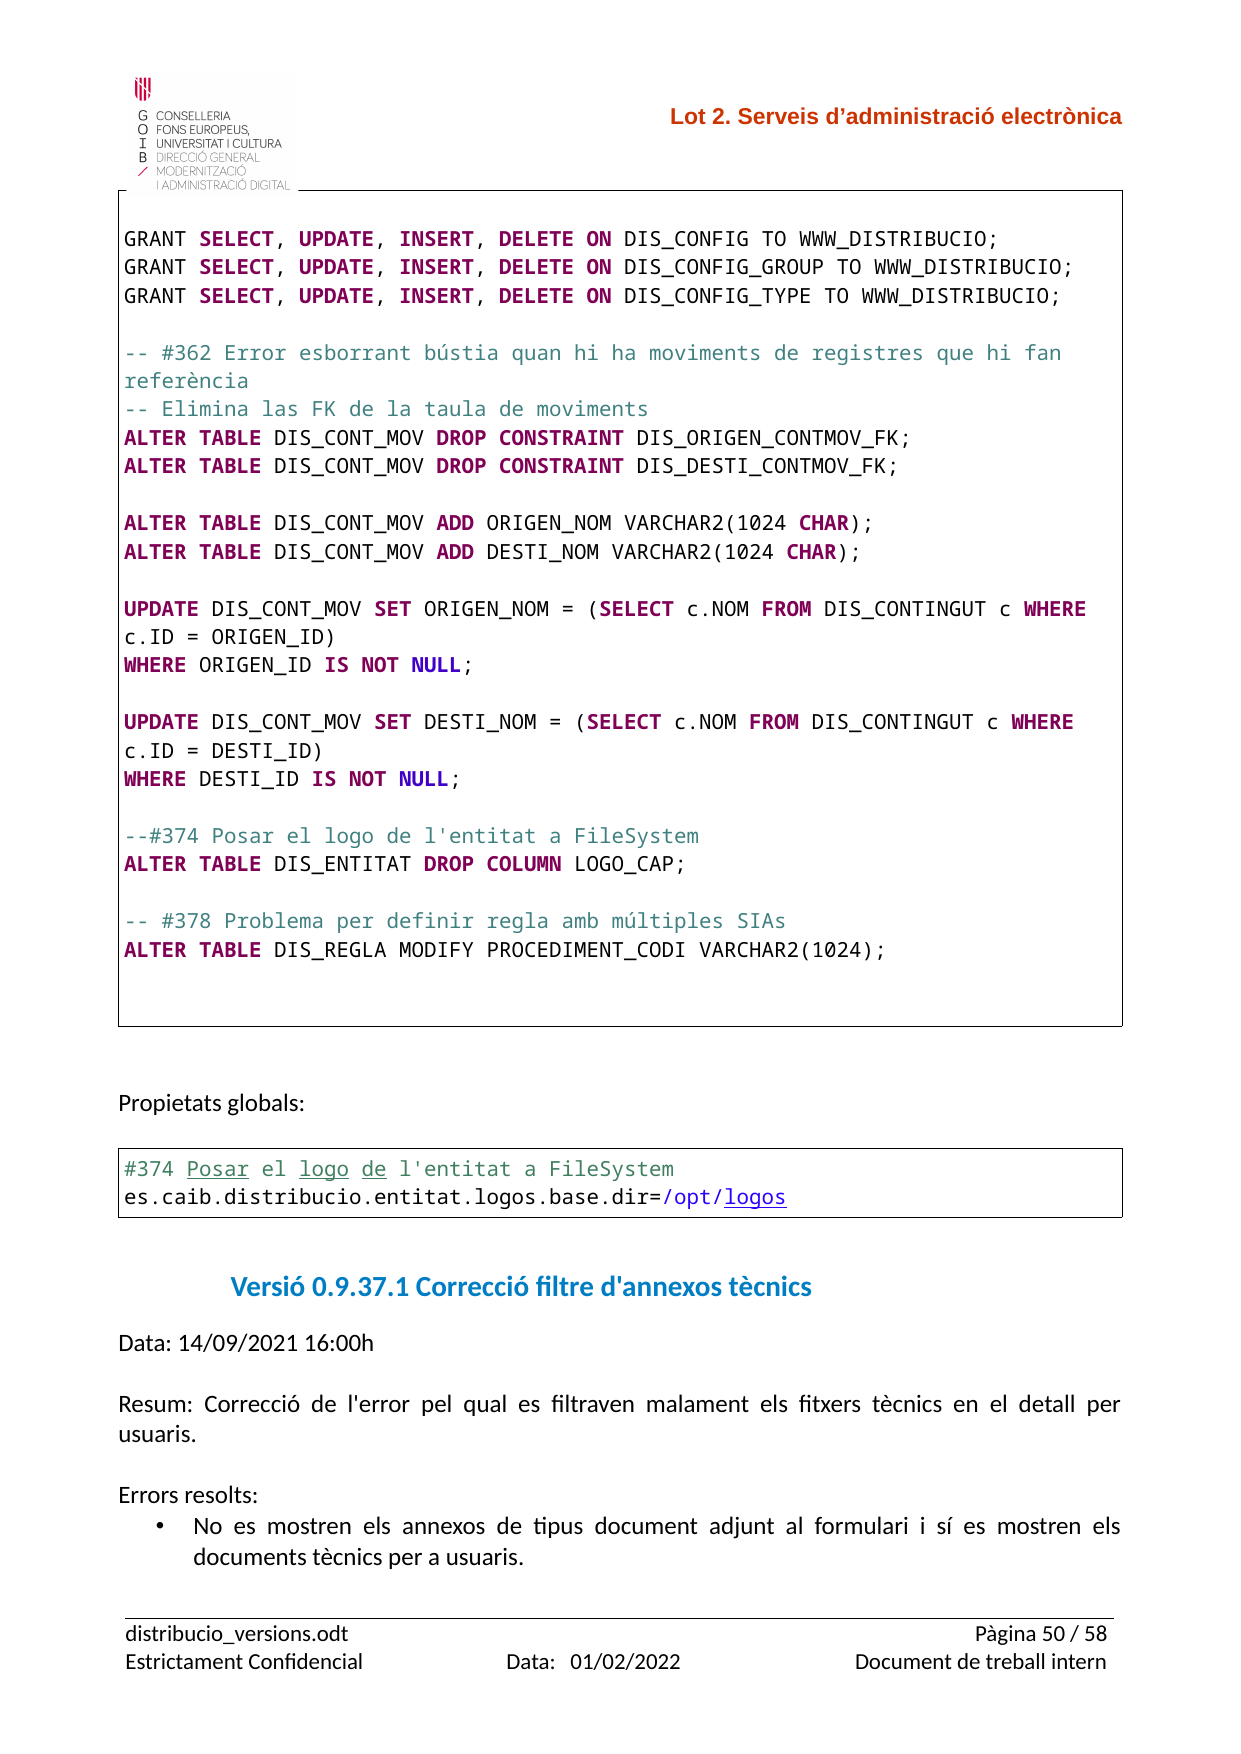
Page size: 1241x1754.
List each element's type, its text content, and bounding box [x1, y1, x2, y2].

text Resum: Correcció de l'error pel qual es filtraven malament els fitxers tècnics en el detall per usuaris. [118, 1388, 1122, 1449]
picture [126, 70, 299, 197]
table_header GRANT SELECT, UPDATE, INSERT, DELETE ON DIS_CONFIG TO WWW_DISTRIBUCIO; GRANT SELECT, UPDATE, INSERT, DELETE ON DIS_CONFIG_GROUP TO WWW_DISTRIBUCIO; GRANT SELECT, UPDATE, INSERT, DELETE ON DIS_CONFIG_TYPE TO WWW_DISTRIBUCIO; -- #362 Error esborrant bústia quan hi ha moviments de registres que hi fan referència -- Elimina las FK de la taula de moviments ALTER TABLE DIS_CONT_MOV DROP CONSTRAINT DIS_ORIGEN_CONTMOV_FK; ALTER TABLE DIS_CONT_MOV DROP CONSTRAINT DIS_DESTI_CONTMOV_FK; ALTER TABLE DIS_CONT_MOV ADD ORIGEN_NOM VARCHAR2(1024 CHAR); ALTER TABLE DIS_CONT_MOV ADD DESTI_NOM VARCHAR2(1024 CHAR); UPDATE DIS_CONT_MOV SET ORIGEN_NOM = (SELECT c.NOM FROM DIS_CONTINGUT c WHERE c.ID = ORIGEN_ID) WHERE ORIGEN_ID IS NOT NULL; UPDATE DIS_CONT_MOV SET DESTI_NOM = (SELECT c.NOM FROM DIS_CONTINGUT c WHERE c.ID = DESTI_ID) WHERE DESTI_ID IS NOT NULL; --#374 Posar el logo de l'entitat a FileSystem ALTER TABLE DIS_ENTITAT DROP COLUMN LOGO_CAP; -- #378 Problema per definir regla amb múltiples SIAs ALTER TABLE DIS_REGLA MODIFY PROCEDIMENT_CODI VARCHAR2(1024); [119, 191, 1122, 1026]
subtitle Versió 0.9.37.1 Correcció filtre d'annexos tècnics [153, 1268, 1122, 1303]
table_header #374 Posar el logo de l'entitat a FileSystem es.caib.distribucio.entitat.logos.base.dir=/opt/logos [119, 1149, 1122, 1217]
text Errors resolts: [118, 1480, 1122, 1510]
text Data: 14/09/2021 16:00h [118, 1327, 1122, 1358]
list No es mostren els annexos de tipus document adjunt al formulari i sí es mostren els documents tècnics per a usuaris. [156, 1510, 1122, 1571]
text Propietats globals: [118, 1087, 1122, 1118]
